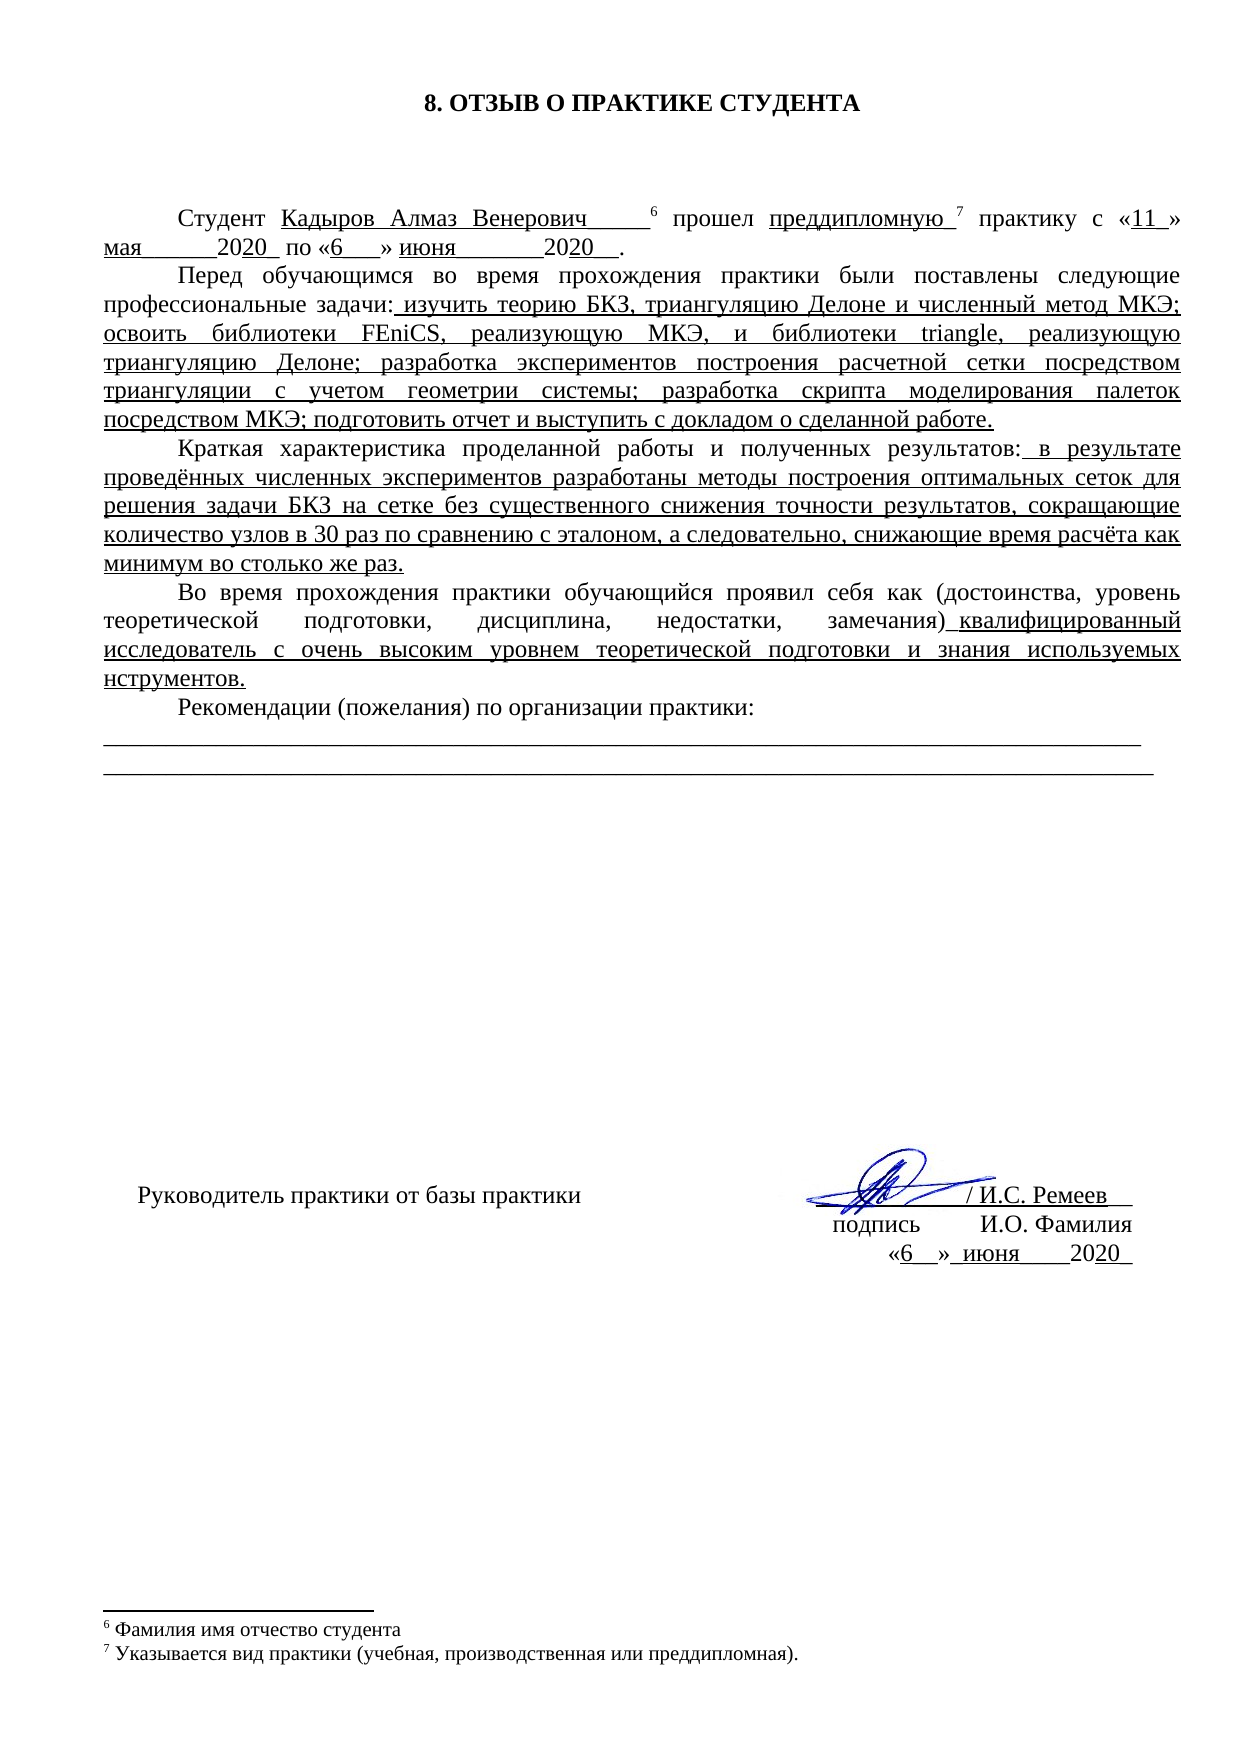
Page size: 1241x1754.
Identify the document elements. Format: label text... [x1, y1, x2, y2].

text Студент Кадыров Алмаз Венерович_____ прошел преддипломную_ практику с «11_» мая______2020_ по «6___» июня_______2020__. [103, 203, 1181, 260]
table_header [1155, 1180, 1179, 1269]
text триангуляцию Делоне; разработка экспериментов построения расчетной сетки посредством [103, 344, 1181, 372]
text Во время прохождения практики обучающийся проявил себя как (достоинства, уровень теоретической подготовки, дисциплина, недостатки, замечания)_квалифицированный исследователь с очень высоким уровнем теоретической подготовки и знания используемых [103, 577, 1181, 659]
picture [777, 1144, 997, 1216]
text Краткая характеристика проделанной работы и полученных результатов: в результате проведённых численных экспериментов разработаны методы построения оптимальных сеток для [103, 433, 1181, 487]
text ___________________________________________________________________________________ [103, 720, 1181, 749]
table_header ____________/ И.С. Ремеев__ подпись И.О. Фамилия «6__»_июня____2020_ [606, 1180, 1143, 1269]
text Фамилия имя отчество студента [103, 1617, 1181, 1641]
text количество узлов в 30 раз по сравнению с эталоном, а следовательно, снижающие время расчёта как [103, 516, 1181, 544]
text ____________________________________________________________________________________ [103, 749, 1181, 778]
text Указывается вид практики (учебная, производственная или преддипломная). [103, 1641, 1181, 1665]
text Перед обучающимся во время прохождения практики были поставлены следующие профессиональные задачи: изучить теорию БКЗ, триангуляцию Делоне и численный метод МКЭ; освоить библиотеки FEniCS, реализующую МКЭ, и библиотеки triangle, реализующую [103, 260, 1181, 343]
table_header Руководитель практики от базы практики [126, 1180, 606, 1269]
text Рекомендации (пожелания) по организации практики: [103, 692, 1181, 720]
text нструментов. [103, 660, 1181, 692]
text минимум во столько же раз. [103, 545, 1181, 577]
text 8. ОТЗЫВ О ПРАКТИКЕ СТУДЕНТА [103, 88, 1181, 117]
text посредством МКЭ; подготовить отчет и выступить с докладом о сделанной работе. [103, 401, 1181, 433]
text триангуляции с учетом геометрии системы; разработка скрипта моделирования палеток [103, 373, 1181, 400]
text решения задачи БКЗ на сетке без существенного снижения точности результатов, сокращающие [103, 488, 1181, 515]
table_header [1143, 1180, 1154, 1269]
table_header [103, 1180, 126, 1269]
